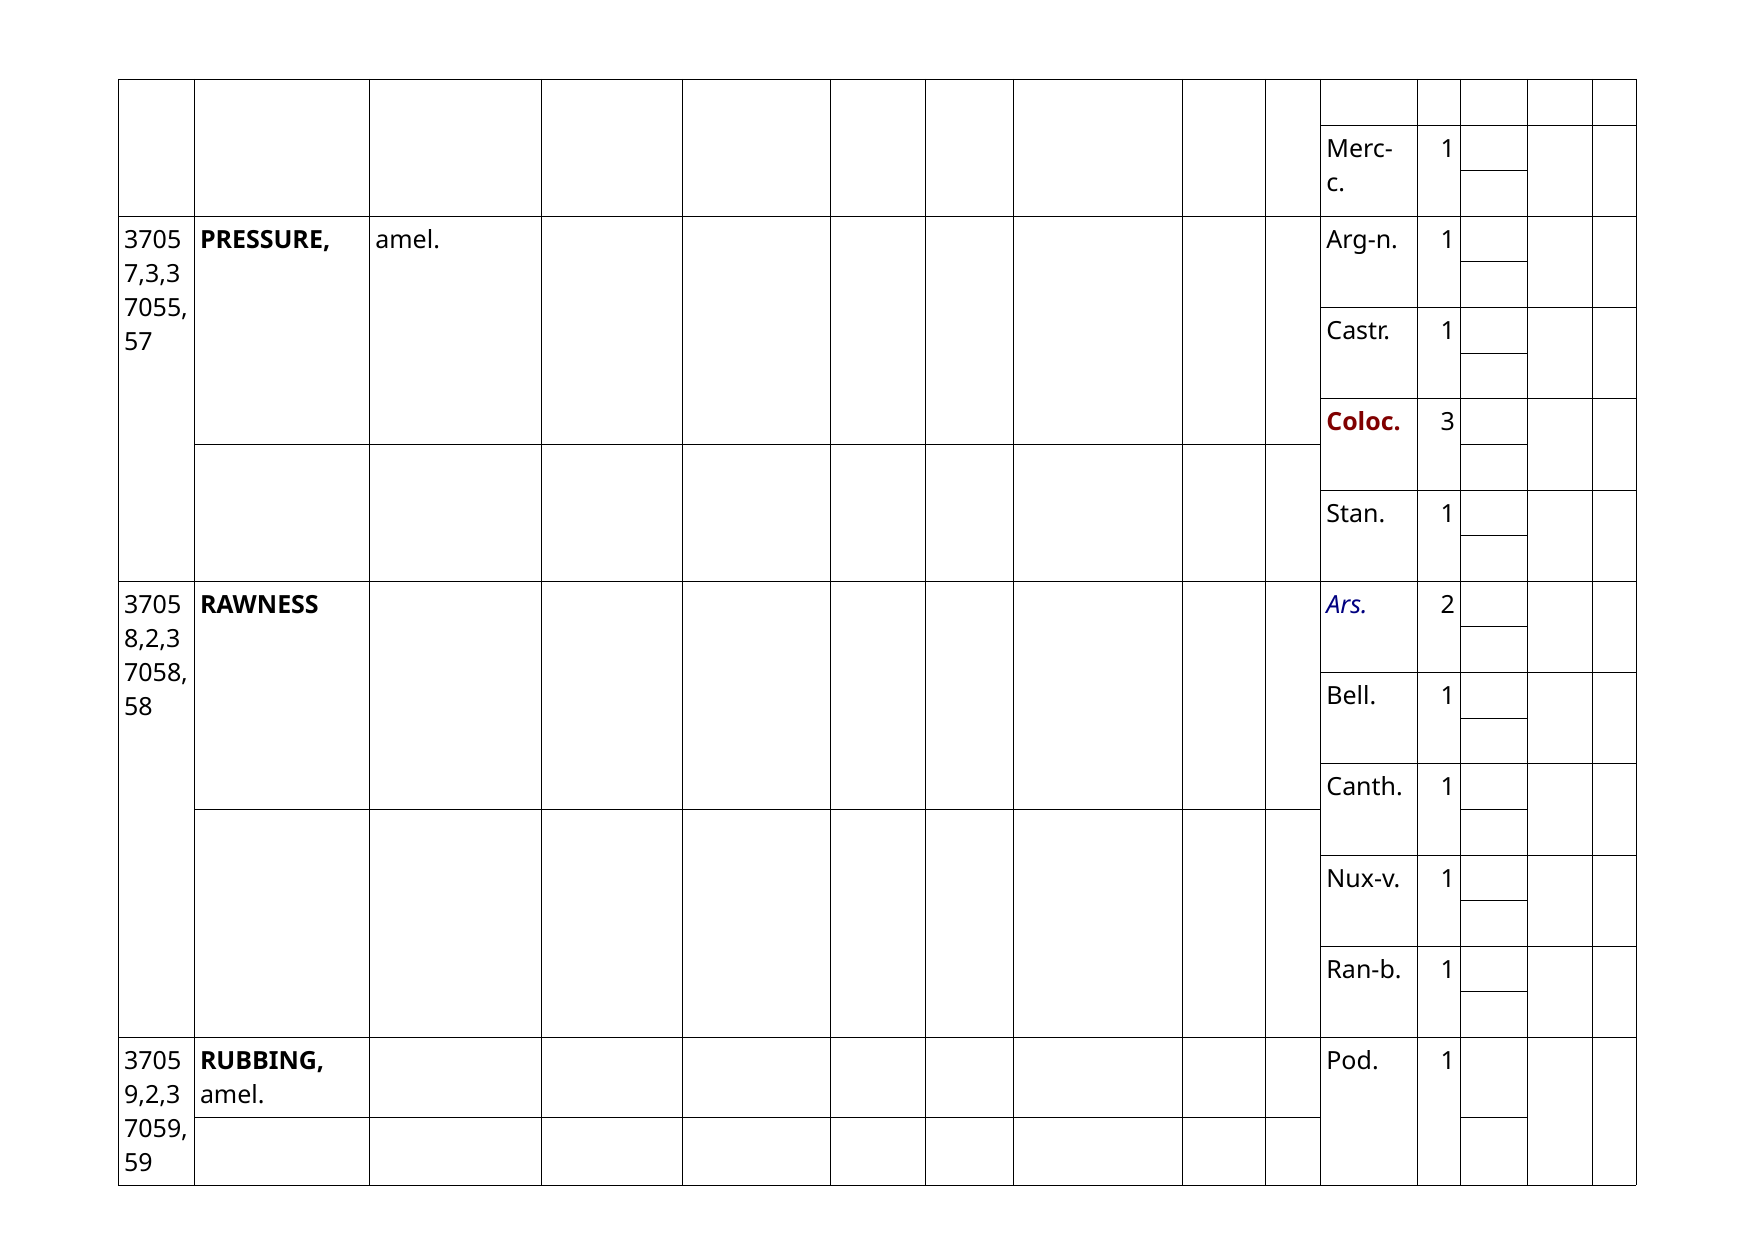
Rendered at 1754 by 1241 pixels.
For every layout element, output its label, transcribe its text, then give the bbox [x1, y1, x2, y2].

table_cell [831, 217, 925, 444]
table_cell [119, 80, 194, 216]
table_cell rawness [195, 582, 369, 809]
table_cell [1461, 217, 1527, 261]
table_cell [1528, 80, 1592, 124]
table_cell [683, 1038, 830, 1117]
table_cell [370, 582, 541, 809]
table_cell Stan. [1321, 491, 1417, 581]
table_cell 1 [1418, 856, 1460, 946]
table_cell [1461, 262, 1527, 307]
table_cell [1014, 1118, 1182, 1185]
table_cell [1183, 217, 1265, 444]
table_cell [926, 80, 1013, 216]
table_cell Coloc. [1321, 399, 1417, 489]
table_cell [683, 445, 830, 581]
table_cell Canth. [1321, 764, 1417, 854]
table_cell [1461, 901, 1527, 946]
table_cell [1266, 217, 1320, 444]
table_cell [1461, 1118, 1527, 1185]
table_cell 37059,2,37059,59 [119, 1038, 194, 1185]
table_cell [1528, 1038, 1592, 1185]
table_cell [370, 80, 541, 216]
table_cell rubbing, amel. [195, 1038, 369, 1117]
table_cell [1528, 308, 1592, 398]
table_cell 1 [1418, 947, 1460, 1037]
table_cell [1461, 171, 1527, 216]
table_cell [1321, 80, 1417, 124]
table_cell [1528, 764, 1592, 854]
table_cell [1266, 582, 1320, 809]
table_cell Castr. [1321, 308, 1417, 398]
table_cell [1593, 217, 1636, 307]
table_cell [1461, 673, 1527, 718]
table_cell [1014, 445, 1182, 581]
table_cell Ars. [1321, 582, 1417, 672]
table_cell Pod. [1321, 1038, 1417, 1185]
table_cell [1461, 856, 1527, 900]
table_cell [1183, 1038, 1265, 1117]
table_cell [195, 80, 369, 216]
table_cell [370, 810, 541, 1037]
table_cell 1 [1418, 126, 1460, 216]
table_cell [1461, 627, 1527, 672]
table_cell [1461, 536, 1527, 581]
table_cell 1 [1418, 1038, 1460, 1185]
table_cell [1528, 673, 1592, 763]
table_cell [1461, 582, 1527, 626]
table_cell [542, 1118, 682, 1185]
table_cell [195, 810, 369, 1037]
table_cell Bell. [1321, 673, 1417, 763]
table_cell [542, 445, 682, 581]
table_cell 2 [1418, 582, 1460, 672]
table_cell 37057,3,37055,57 [119, 217, 194, 581]
table_cell [1461, 308, 1527, 353]
table_cell [831, 582, 925, 809]
table_cell [1593, 764, 1636, 854]
table_cell [370, 445, 541, 581]
table_cell Nux-v. [1321, 856, 1417, 946]
table_cell [683, 217, 830, 444]
table_cell [1014, 80, 1182, 216]
table_cell [1266, 445, 1320, 581]
table_cell [1014, 810, 1182, 1037]
table_cell 1 [1418, 217, 1460, 307]
table_cell [1266, 1038, 1320, 1117]
table_cell [1266, 1118, 1320, 1185]
table_cell [1461, 491, 1527, 535]
table_cell [1461, 1038, 1527, 1117]
table_cell [1593, 673, 1636, 763]
table_cell [1593, 126, 1636, 216]
table_cell [1593, 856, 1636, 946]
table_cell Merc-c. [1321, 126, 1417, 216]
table_cell [1461, 810, 1527, 854]
table_cell [1266, 80, 1320, 216]
table_cell [1014, 1038, 1182, 1117]
table_cell [1014, 217, 1182, 444]
table_cell [370, 1038, 541, 1117]
table_cell [831, 1038, 925, 1117]
table_cell Ran-b. [1321, 947, 1417, 1037]
table_cell [1593, 582, 1636, 672]
table_cell [1593, 80, 1636, 124]
table_cell [683, 80, 830, 216]
table_cell [1014, 582, 1182, 809]
table_cell [831, 810, 925, 1037]
table_cell [542, 582, 682, 809]
table_cell 3 [1418, 399, 1460, 489]
table_cell [683, 1118, 830, 1185]
table_cell [1418, 80, 1460, 124]
table_cell [1593, 491, 1636, 581]
table_cell [683, 810, 830, 1037]
table_cell [1528, 217, 1592, 307]
table_cell [1528, 126, 1592, 216]
table_cell [1528, 491, 1592, 581]
table_cell [831, 445, 925, 581]
table_cell [831, 80, 925, 216]
table_cell [1461, 80, 1527, 124]
table_cell [926, 810, 1013, 1037]
table_cell [1528, 399, 1592, 489]
table_cell [370, 1118, 541, 1185]
table_cell 1 [1418, 673, 1460, 763]
table_cell [1461, 947, 1527, 991]
table_cell Arg-n. [1321, 217, 1417, 307]
table_cell [542, 810, 682, 1037]
table_cell [1593, 1038, 1636, 1185]
table_cell [1461, 354, 1527, 398]
table_cell [1183, 80, 1265, 216]
table_cell amel. [370, 217, 541, 444]
table_cell [1266, 810, 1320, 1037]
table_cell [1528, 582, 1592, 672]
table_cell 1 [1418, 764, 1460, 854]
table_cell [1593, 947, 1636, 1037]
table_cell [926, 1118, 1013, 1185]
table_cell [1528, 856, 1592, 946]
table_cell [542, 80, 682, 216]
table_cell [926, 445, 1013, 581]
table_cell [1183, 810, 1265, 1037]
table_cell pressure, [195, 217, 369, 444]
table_cell 1 [1418, 308, 1460, 398]
table_cell [195, 1118, 369, 1185]
table_cell [831, 1118, 925, 1185]
table_cell [1461, 719, 1527, 763]
table_cell [1183, 582, 1265, 809]
table_cell [1593, 399, 1636, 489]
table_cell [1183, 1118, 1265, 1185]
table_cell [1461, 445, 1527, 489]
table_cell [683, 582, 830, 809]
table_cell [542, 1038, 682, 1117]
table_cell [1461, 399, 1527, 444]
table_cell [926, 1038, 1013, 1117]
table_cell [926, 217, 1013, 444]
table_cell [195, 445, 369, 581]
table_cell [1461, 764, 1527, 809]
table_cell [1183, 445, 1265, 581]
table_cell [1528, 947, 1592, 1037]
table_cell [1461, 126, 1527, 170]
table_cell [926, 582, 1013, 809]
table_cell [542, 217, 682, 444]
table_cell 37058,2,37058,58 [119, 582, 194, 1037]
table_cell 1 [1418, 491, 1460, 581]
table_cell [1593, 308, 1636, 398]
table_cell [1461, 992, 1527, 1037]
